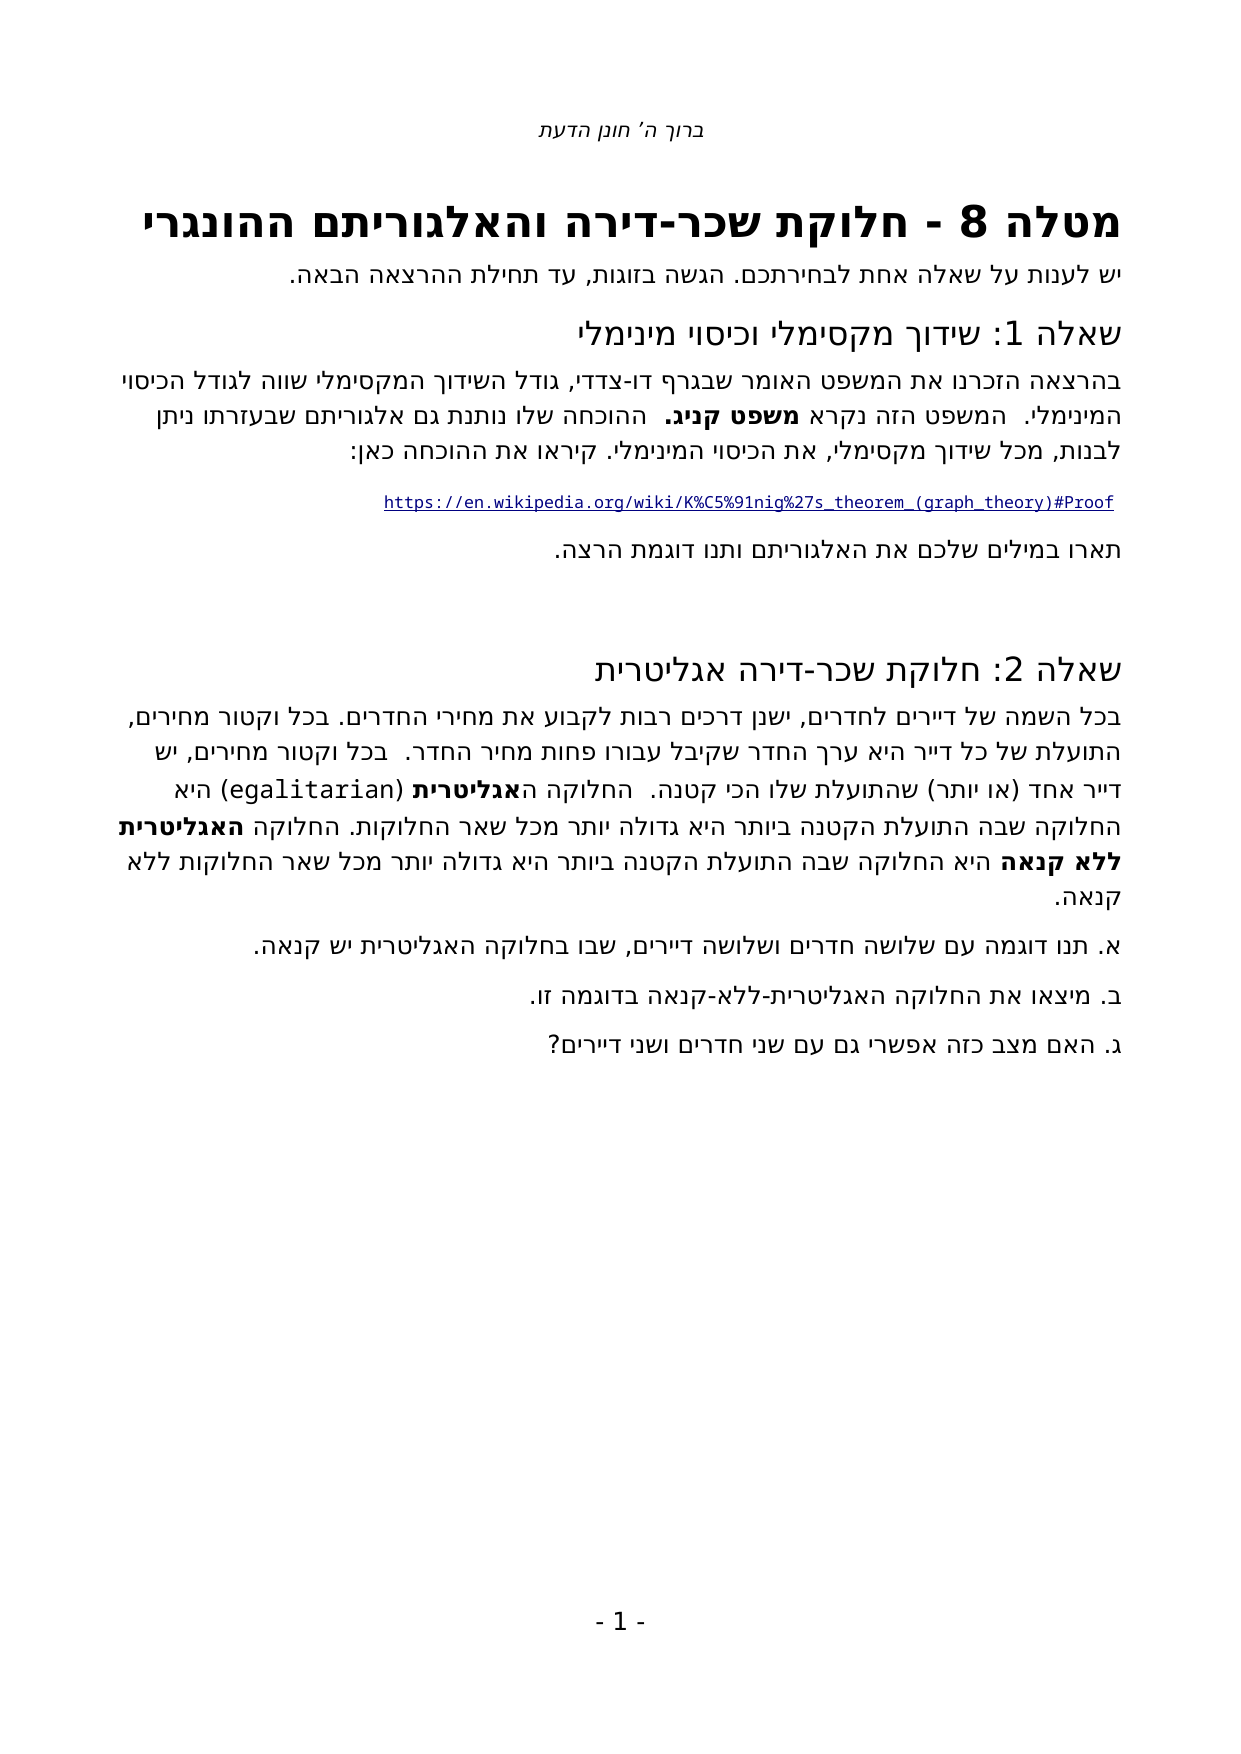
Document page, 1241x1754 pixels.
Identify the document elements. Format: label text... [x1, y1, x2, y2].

text https://en.wikipedia.org/wiki/K%C5%91nig%27s_theorem_(graph_theory)#Proof [118, 485, 1122, 514]
text בהרצאה הזכרנו את המשפט האומר שבגרף דו-צדדי, גודל השידוך המקסימלי שווה לגודל הכיסוי המינימלי. המשפט הזה נקרא משפט קניג. ההוכחה שלו נותנת גם אלגוריתם שבעזרתו ניתן לבנות, מכל שידוך מקסימלי, את הכיסוי המינימלי. קיראו את ההוכחה כאן: [118, 366, 1122, 465]
text א. תנו דוגמה עם שלושה חדרים ושלושה דיירים, שבו בחלוקה האגליטרית יש קנאה. [118, 931, 1122, 960]
text תארו במילים שלכם את האלגוריתם ותנו דוגמת הרצה. [118, 535, 1122, 564]
text ב. מיצאו את החלוקה האגליטרית-ללא-קנאה בדוגמה זו. [118, 981, 1122, 1010]
subtitle מטלה 8 - חלוקת שכר-דירה והאלגוריתם ההונגרי [118, 197, 1122, 248]
subtitle שאלה 1: שידוך מקסימלי וכיסוי מינימלי [118, 314, 1122, 353]
text יש לענות על שאלה אחת לבחירתכם. הגשה בזוגות, עד תחילת ההרצאה הבאה. [118, 260, 1122, 289]
text בכל השמה של דיירים לחדרים, ישנן דרכים רבות לקבוע את מחירי החדרים. בכל וקטור מחירים, התועלת של כל דייר היא ערך החדר שקיבל עבורו פחות מחיר החדר. בכל וקטור מחירים, יש דייר אחד (או יותר) שהתועלת שלו הכי קטנה. החלוקה האגליטרית (egalitarian) היא החלוקה שבה התועלת הקטנה ביותר היא גדולה יותר מכל שאר החלוקות. החלוקה האגליטרית ללא קנאה היא החלוקה שבה התועלת הקטנה ביותר היא גדולה יותר מכל שאר החלוקות ללא קנאה. [118, 702, 1122, 911]
subtitle שאלה 2: חלוקת שכר-דירה אגליטרית [118, 650, 1122, 689]
text ג. האם מצב כזה אפשרי גם עם שני חדרים ושני דיירים? [118, 1030, 1122, 1059]
